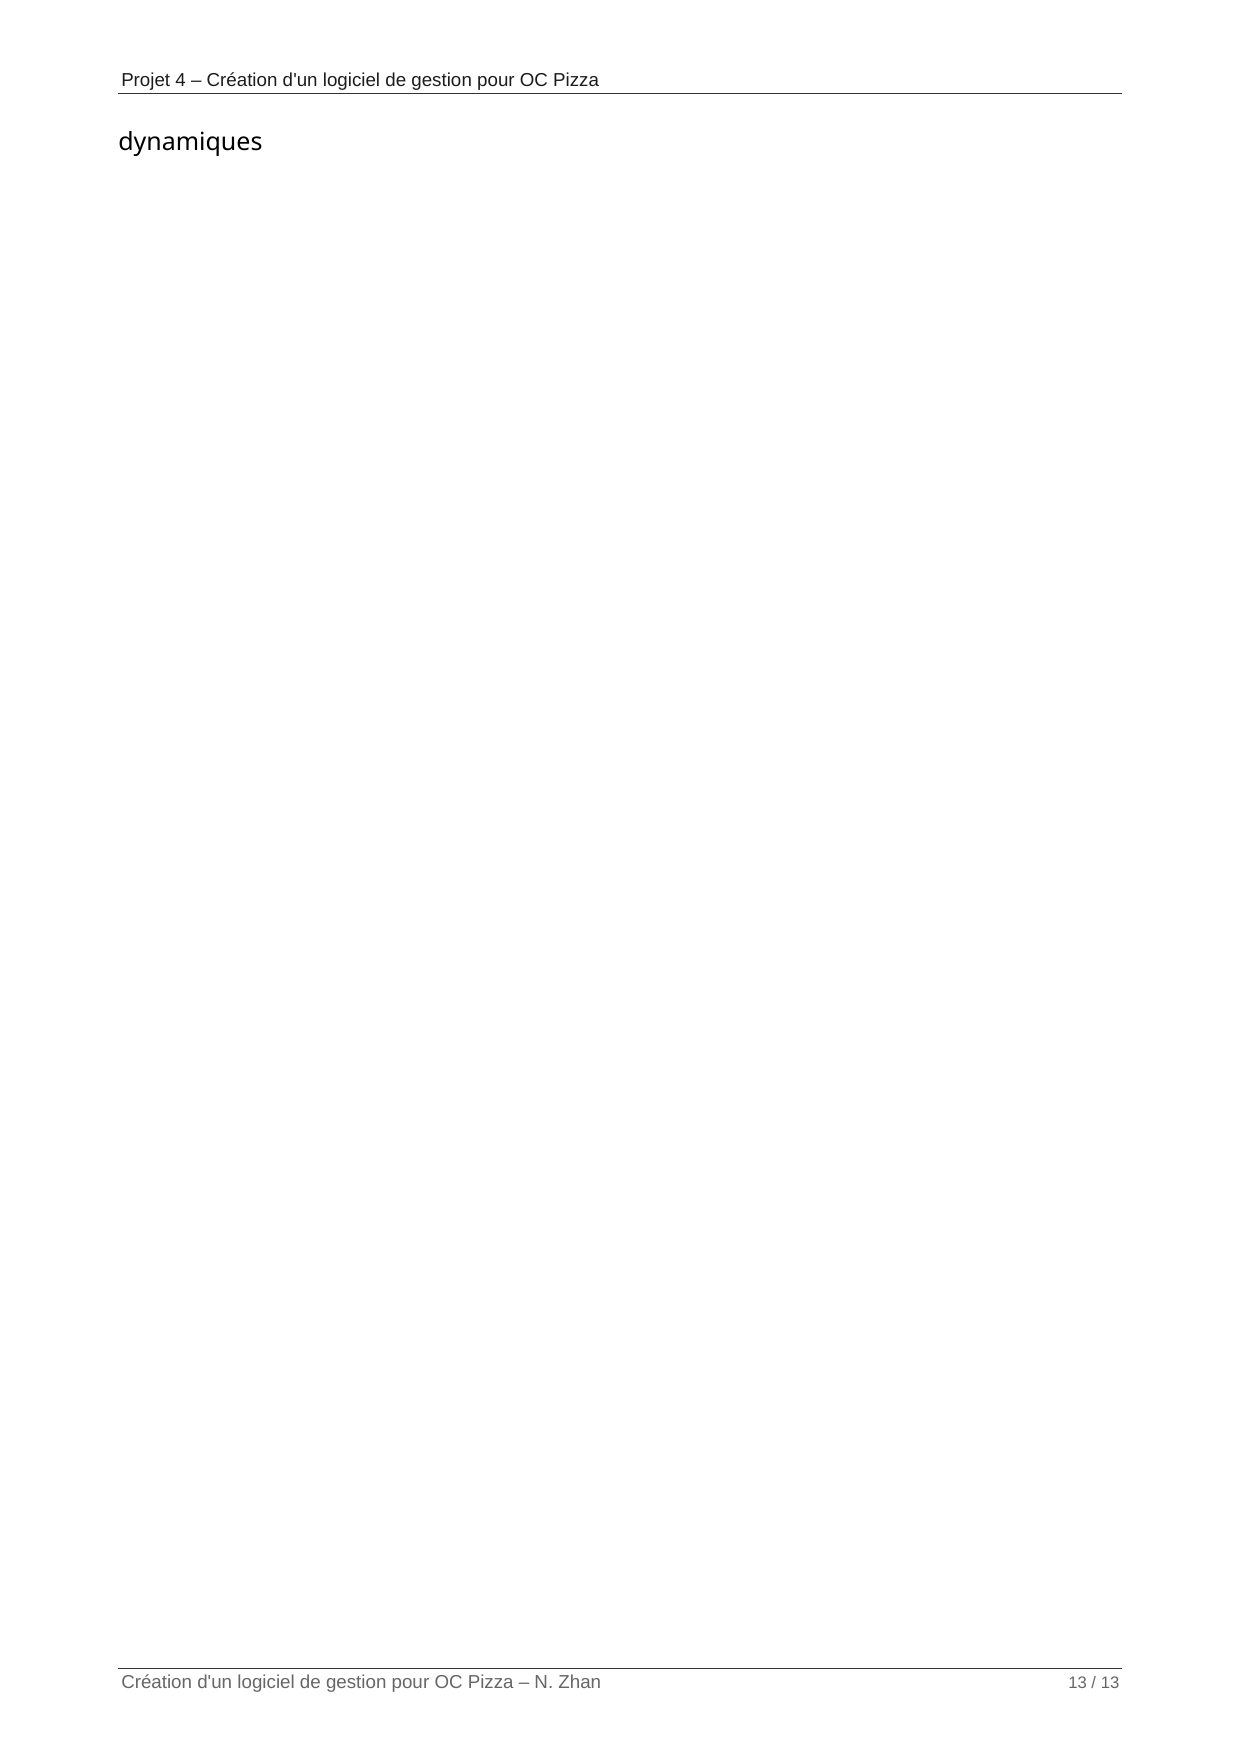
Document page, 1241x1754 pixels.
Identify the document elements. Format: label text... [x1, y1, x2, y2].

text dynamiques [118, 124, 1122, 158]
